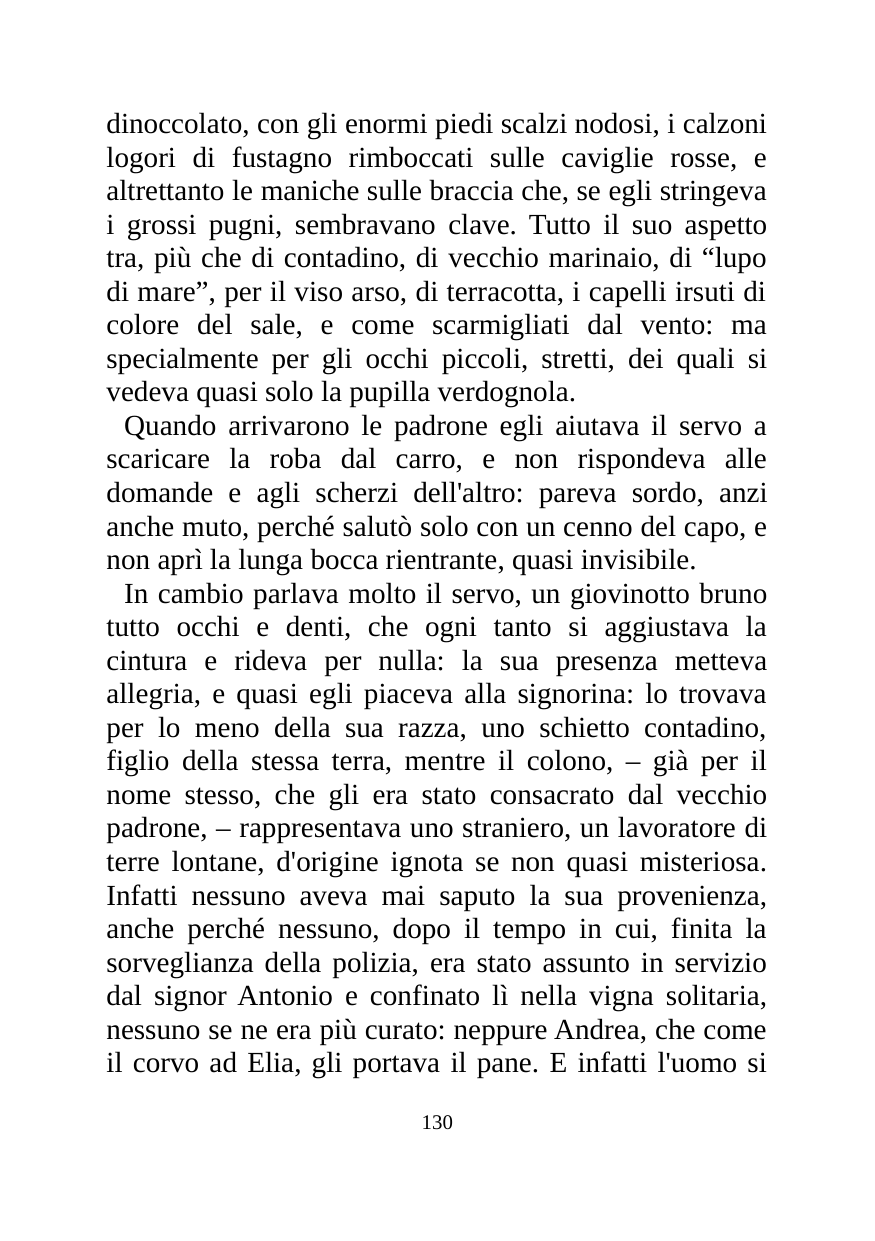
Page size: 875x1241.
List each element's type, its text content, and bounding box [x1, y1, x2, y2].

text In cambio parlava molto il servo, un giovinotto bruno tutto occhi e denti, che ogni tanto si aggiustava la cintura e rideva per nulla: la sua presenza metteva allegria, e quasi egli piaceva alla signorina: lo trovava per lo meno della sua razza, uno schietto contadino, figlio della stessa terra, mentre il colono, – già per il nome stesso, che gli era stato consacrato dal vecchio padrone, – rappresentava uno straniero, un lavoratore di terre lontane, d'origine ignota se non quasi misteriosa. Infatti nessuno aveva mai saputo la sua provenienza, anche perché nessuno, dopo il tempo in cui, finita la sorveglianza della polizia, era stato assunto in servizio dal signor Antonio e confinato lì nella vigna solitaria, nessuno se ne era più curato: neppure Andrea, che come il corvo ad Elia, gli portava il pane. E infatti l'uomo si [106, 576, 768, 1079]
text Quando arrivarono le padrone egli aiutava il servo a scaricare la roba dal carro, e non rispondeva alle domande e agli scherzi dell'altro: pareva sordo, anzi anche muto, perché salutò solo con un cenno del capo, e non aprì la lunga bocca rientrante, quasi invisibile. [106, 408, 768, 576]
text dinoccolato, con gli enormi piedi scalzi nodosi, i calzoni logori di fustagno rimboccati sulle caviglie rosse, e altrettanto le maniche sulle braccia che, se egli stringeva i grossi pugni, sembravano clave. Tutto il suo aspetto tra, più che di contadino, di vecchio marinaio, di “lupo di mare”, per il viso arso, di terracotta, i capelli irsuti di colore del sale, e come scarmigliati dal vento: ma specialmente per gli occhi piccoli, stretti, dei quali si vedeva quasi solo la pupilla verdognola. [106, 106, 768, 408]
